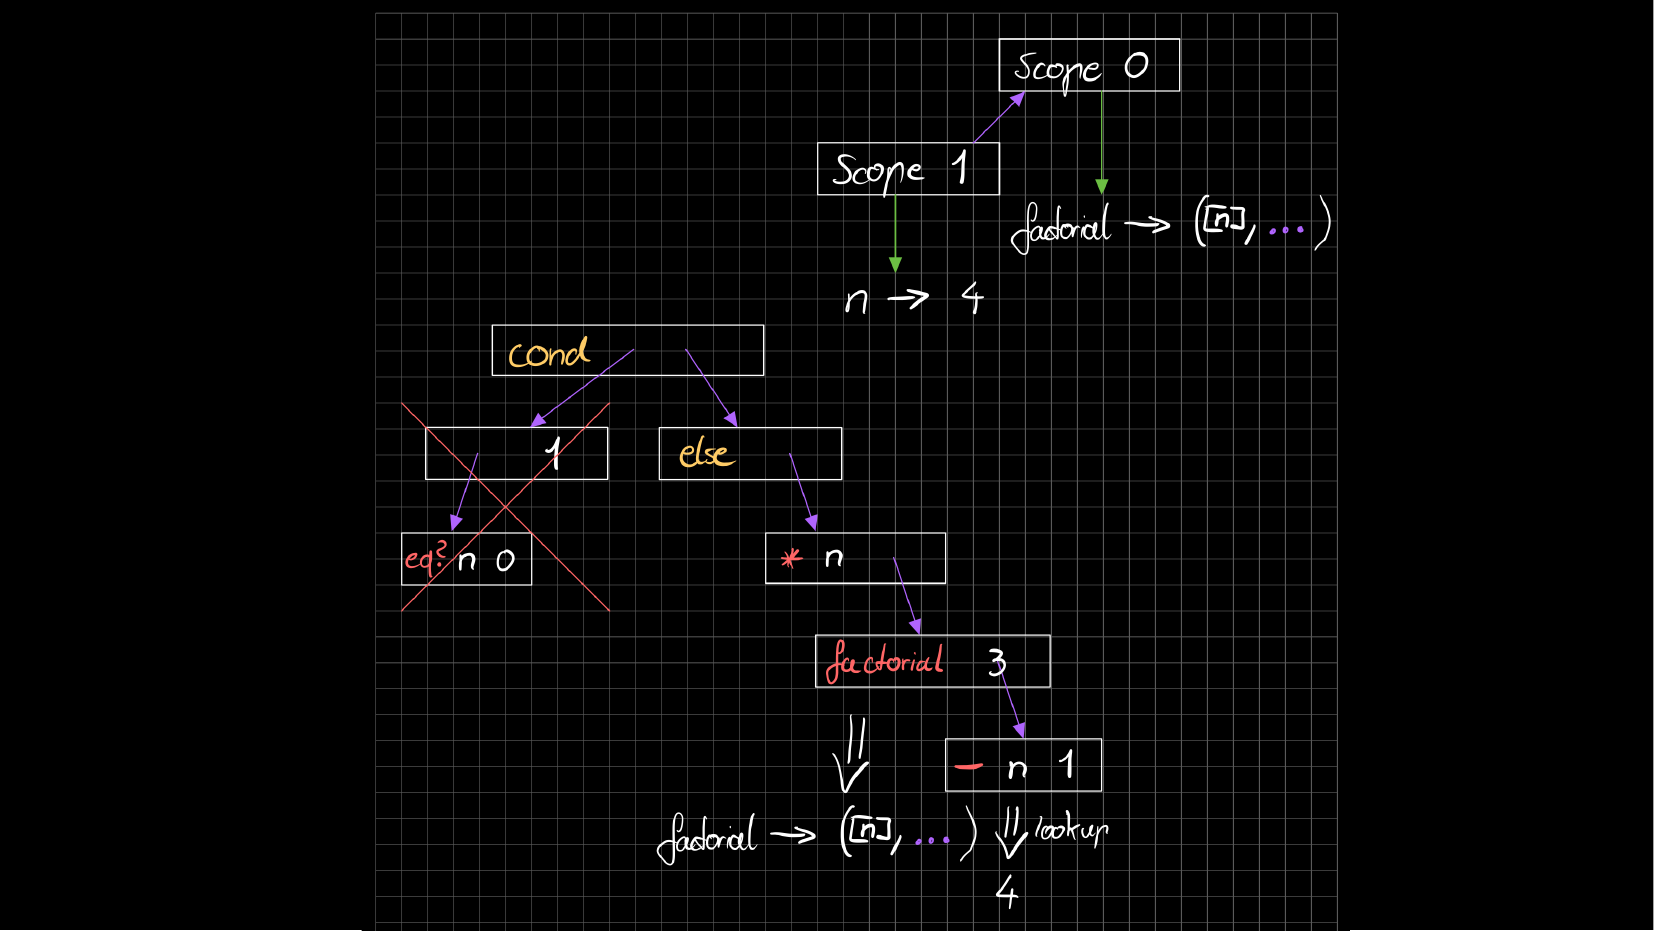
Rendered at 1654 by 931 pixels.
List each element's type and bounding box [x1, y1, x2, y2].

picture [361, 0, 1351, 931]
